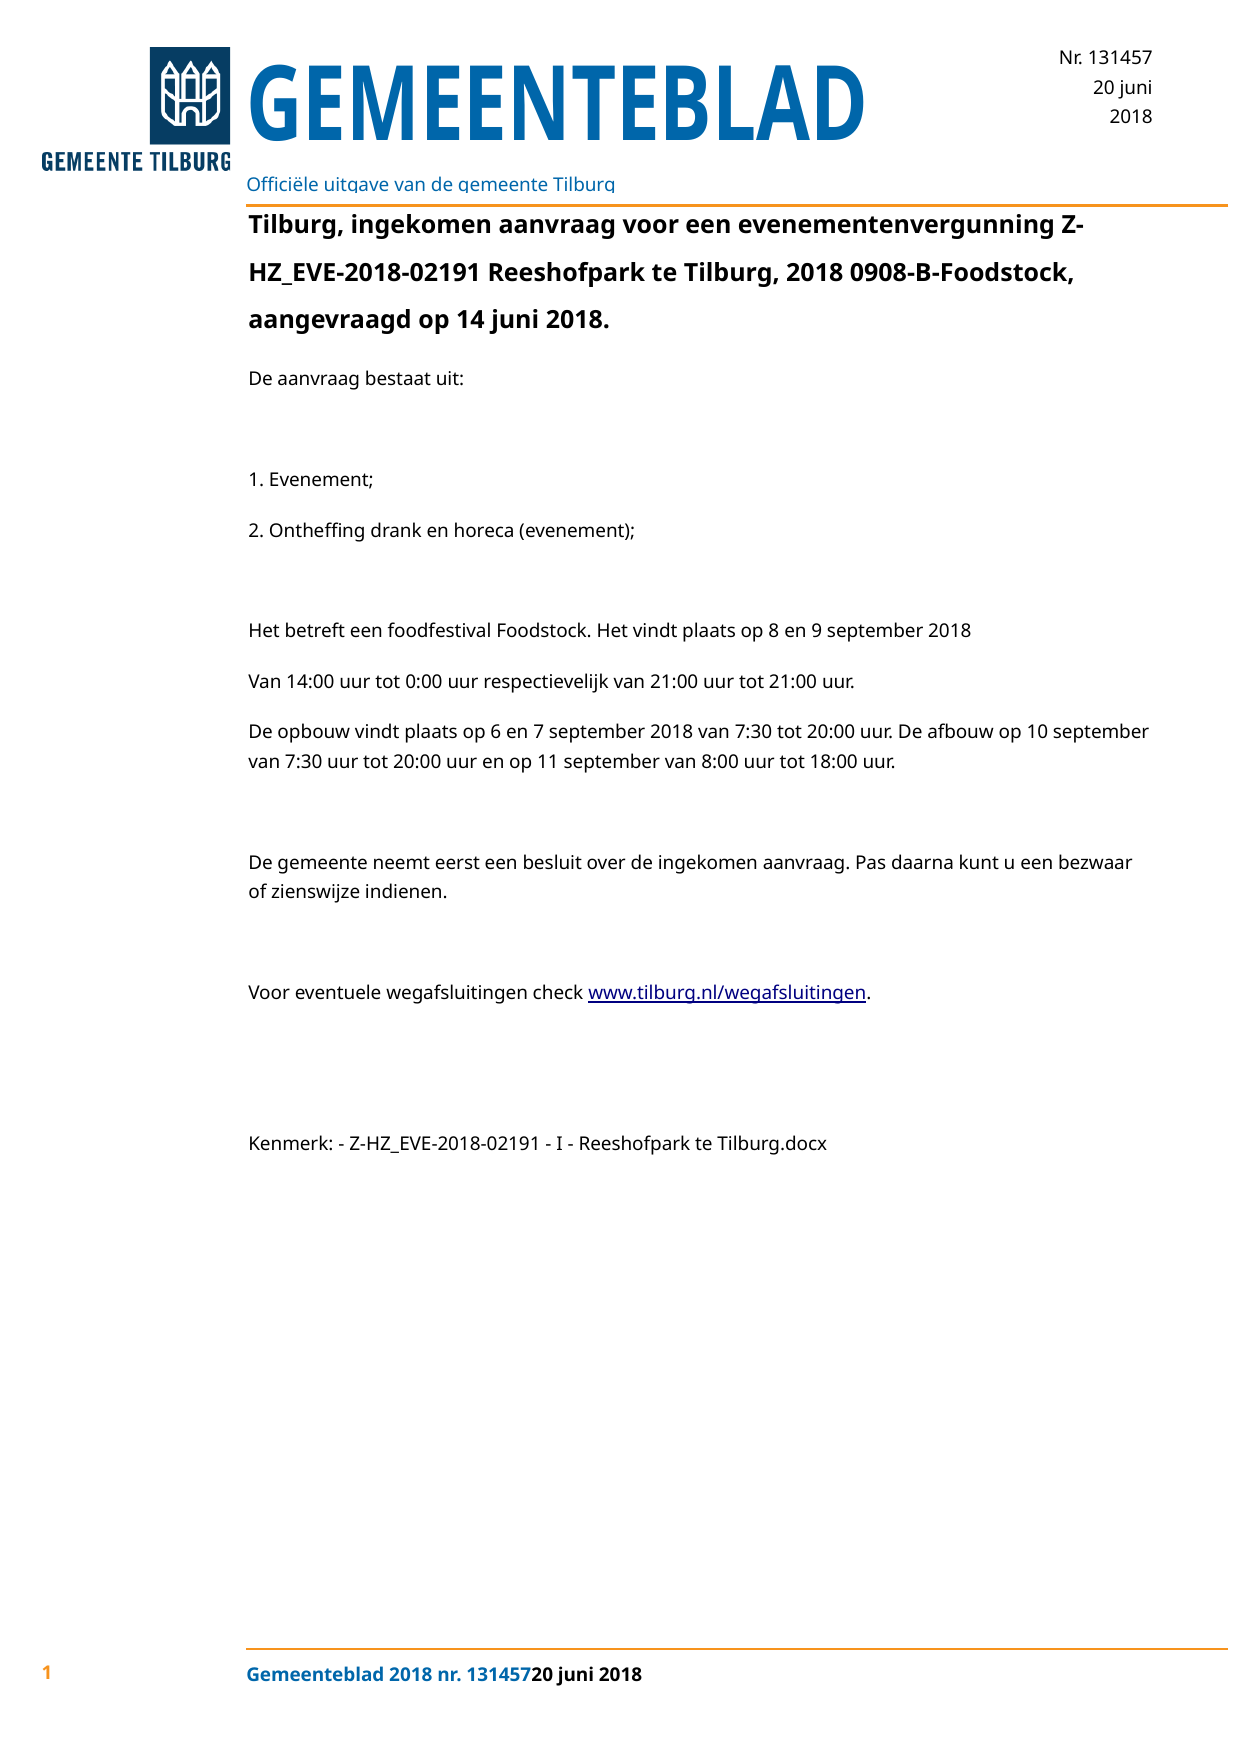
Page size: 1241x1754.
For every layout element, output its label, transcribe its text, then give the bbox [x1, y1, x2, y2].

text De gemeente neemt eerst een besluit over de ingekomen aanvraag. Pas daarna kunt u een bezwaar of zienswijze indienen. [248, 849, 1152, 904]
text De opbouw vindt plaats op 6 en 7 september 2018 van 7:30 tot 20:00 uur. De afbouw op 10 september van 7:30 uur tot 20:00 uur en op 11 september van 8:00 uur tot 18:00 uur. [248, 718, 1152, 774]
text Tilburg, ingekomen aanvraag voor een evenementenvergunning Z-HZ_EVE-2018-02191 Reeshofpark te Tilburg, 2018 0908-B-Foodstock, aangevraagd op 14 juni 2018. [248, 207, 1152, 336]
picture [41, 47, 231, 172]
text Voor eventuele wegafsluitingen check www.tilburg.nl/wegafsluitingen. [248, 979, 1152, 1005]
text Kenmerk: - Z-HZ_EVE-2018-02191 - I - Reeshofpark te Tilburg.docx [248, 1131, 1152, 1156]
text 2. Ontheffing drank en horeca (evenement); [248, 517, 1152, 542]
text Van 14:00 uur tot 0:00 uur respectievelijk van 21:00 uur tot 21:00 uur. [248, 668, 1152, 694]
text 1. Evenement; [248, 466, 1152, 492]
text De aanvraag bestaat uit: [248, 366, 1152, 391]
text Het betreft een foodfestival Foodstock. Het vindt plaats op 8 en 9 september 2018 [248, 618, 1152, 643]
